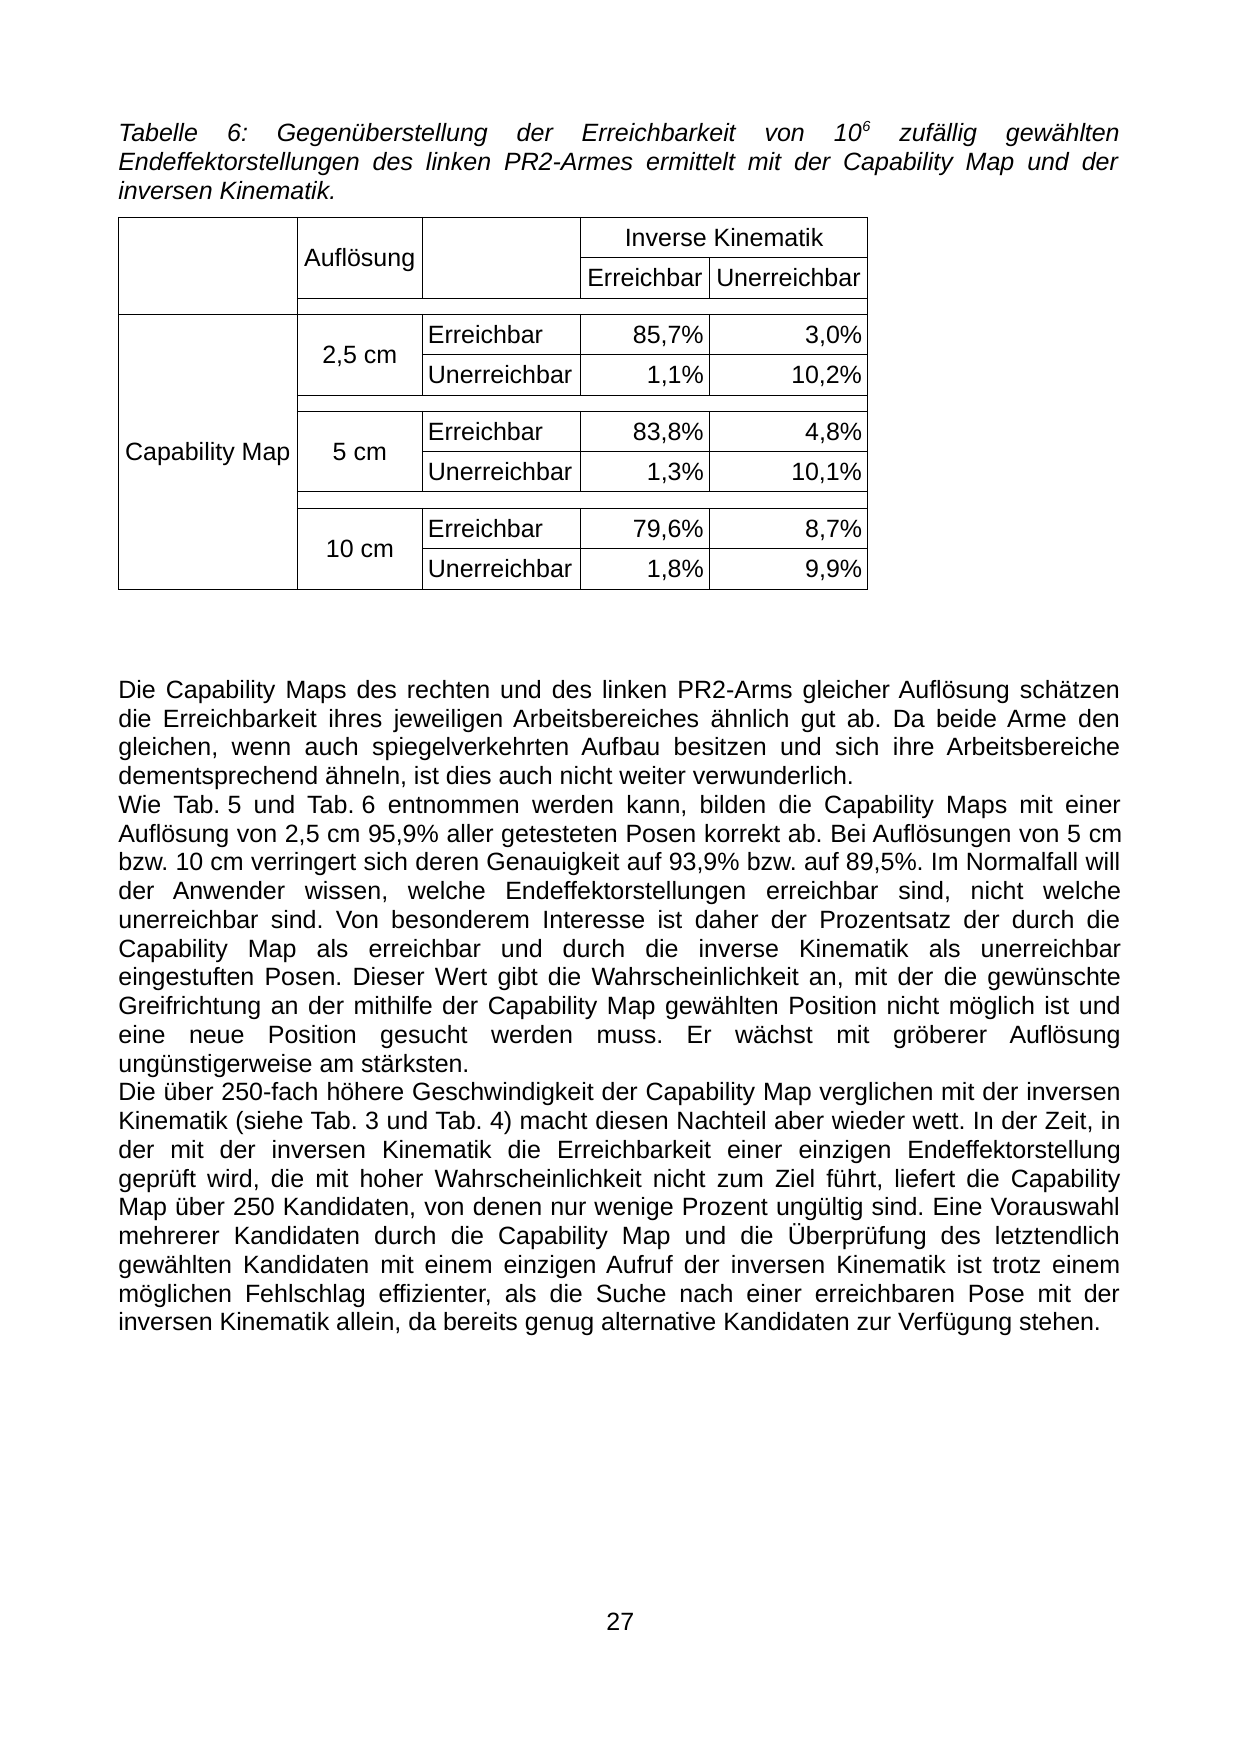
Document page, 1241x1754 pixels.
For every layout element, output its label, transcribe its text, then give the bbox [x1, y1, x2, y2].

table_cell [298, 492, 867, 508]
table_cell Erreichbar [423, 509, 580, 548]
table_header [423, 218, 580, 297]
table_cell Unerreichbar [423, 452, 580, 491]
table_cell 1,3% [581, 452, 709, 491]
table_cell Unerreichbar [423, 549, 580, 588]
text Die Capability Maps des rechten und des linken PR2-Arms gleicher Auflösung schätzen die Erreichbarkeit ihres jeweiligen Arbeitsbereiches ähnlich gut ab. Da beide Arme den gleichen, wenn auch spiegelverkehrten Aufbau besitzen und sich ihre Arbeitsbereiche dementsprechend ähneln, ist dies auch nicht weiter verwunderlich. [118, 675, 1122, 790]
table_cell 2,5 cm [298, 315, 422, 394]
table_cell 85,7% [581, 315, 709, 354]
table_cell [298, 396, 867, 411]
text Die über 250-fach höhere Geschwindigkeit der Capability Map verglichen mit der inversen Kinematik (siehe Tab. 3 und Tab. 4) macht diesen Nachteil aber wieder wett. In der Zeit, in der mit der inversen Kinematik die Erreichbarkeit einer einzigen Endeffektorstellung geprüft wird, die mit hoher Wahrscheinlichkeit nicht zum Ziel führt, liefert die Capability Map über 250 Kandidaten, von denen nur wenige Prozent ungültig sind. Eine Vorauswahl mehrerer Kandidaten durch die Capability Map und die Überprüfung des letztendlich gewählten Kandidaten mit einem einzigen Aufruf der inversen Kinematik ist trotz einem möglichen Fehlschlag effizienter, als die Suche nach einer erreichbaren Pose mit der inversen Kinematik allein, da bereits genug alternative Kandidaten zur Verfügung stehen. [118, 1077, 1122, 1336]
table_cell 10,2% [710, 355, 867, 394]
table_cell Capability Map [119, 315, 297, 588]
table_cell Erreichbar [423, 412, 580, 451]
text Tabelle 6: Gegenüberstellung der Erreichbarkeit von 106 zufällig gewählten Endeffektorstellungen des linken PR2-Armes ermittelt mit der Capability Map und der inversen Kinematik. [118, 118, 1122, 204]
table_cell Unerreichbar [423, 355, 580, 394]
table_cell Erreichbar [423, 315, 580, 354]
table_cell 8,7% [710, 509, 867, 548]
text Wie Tab. 5 und Tab. 6 entnommen werden kann, bilden die Capability Maps mit einer Auflösung von 2,5 cm 95,9% aller getesteten Posen korrekt ab. Bei Auflösungen von 5 cm bzw. 10 cm verringert sich deren Genauigkeit auf 93,9% bzw. auf 89,5%. Im Normalfall will der Anwender wissen, welche Endeffektorstellungen erreichbar sind, nicht welche unerreichbar sind. Von besonderem Interesse ist daher der Prozentsatz der durch die Capability Map als erreichbar und durch die inverse Kinematik als unerreichbar eingestuften Posen. Dieser Wert gibt die Wahrscheinlichkeit an, mit der die gewünschte Greifrichtung an der mithilfe der Capability Map gewählten Position nicht möglich ist und eine neue Position gesucht werden muss. Er wächst mit gröberer Auflösung ungünstigerweise am stärksten. [118, 790, 1122, 1077]
table_cell 10,1% [710, 452, 867, 491]
table_cell [298, 299, 867, 314]
table_cell 10 cm [298, 509, 422, 588]
table_cell 4,8% [710, 412, 867, 451]
table_cell 83,8% [581, 412, 709, 451]
table_header [119, 218, 297, 314]
table_cell Unerreichbar [710, 258, 867, 297]
table_cell 79,6% [581, 509, 709, 548]
table_cell Erreichbar [581, 258, 709, 297]
table_cell 1,8% [581, 549, 709, 588]
table_cell 3,0% [710, 315, 867, 354]
table_cell 9,9% [710, 549, 867, 588]
table_header Auflösung [298, 218, 422, 297]
table_cell 5 cm [298, 412, 422, 491]
table_cell 1,1% [581, 355, 709, 394]
table_header Inverse Kinematik [581, 218, 867, 257]
